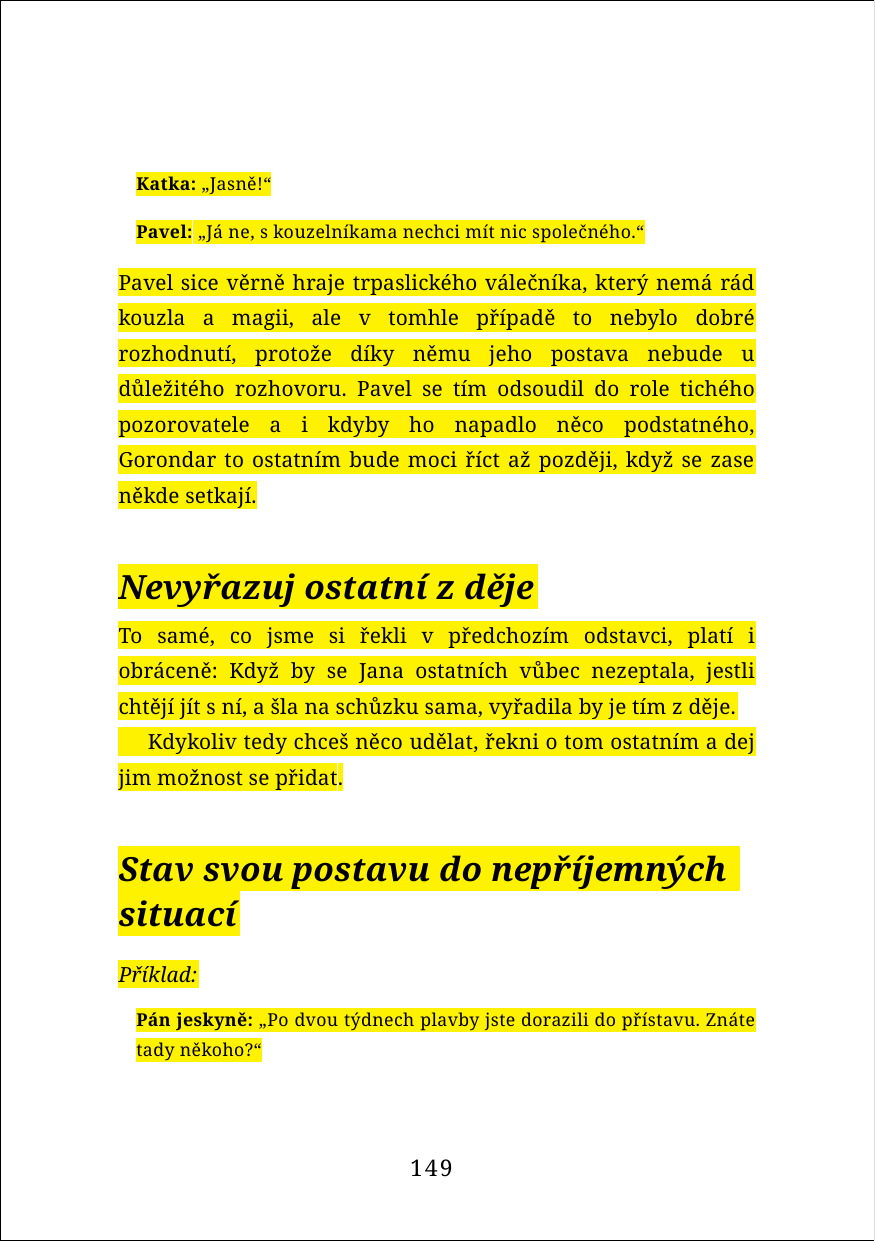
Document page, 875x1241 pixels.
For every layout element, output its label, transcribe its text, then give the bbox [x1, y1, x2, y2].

subtitle Nevyřazuj ostatní z děje [118, 563, 756, 609]
subtitle Stav svou postavu do nepříjemných situací [118, 846, 756, 936]
text Pavel sice věrně hraje trpaslického válečníka, který nemá rád kouzla a magii, ale v tomhle případě to nebylo dobré rozhodnutí, protože díky němu jeho postava nebude u důležitého rozhovoru. Pavel se tím odsoudil do role tichého pozorovatele a i kdyby ho napadlo něco podstatného, Gorondar to ostatním bude moci říct až později, když se zase někde setkají. [118, 268, 756, 509]
text Katka: „Jasně!“ [136, 172, 756, 196]
text Pavel: „Já ne, s kouzelníkama nechci mít nic společného.“ [136, 220, 756, 244]
text To samé, co jsme si řekli v předchozím odstavci, platí i obráceně: Když by se Jana ostatních vůbec nezeptala, jestli chtějí jít s ní, a šla na schůzku sama, vyřadila by je tím z děje. Kdykoliv tedy chceš něco udělat, řekni o tom ostatním a dej jim možnost se přidat. [118, 621, 756, 791]
text Pán jeskyně: „Po dvou týdnech plavby jste dorazili do přístavu. Znáte tady někoho?“ [136, 1007, 756, 1062]
text Příklad: [118, 960, 756, 988]
